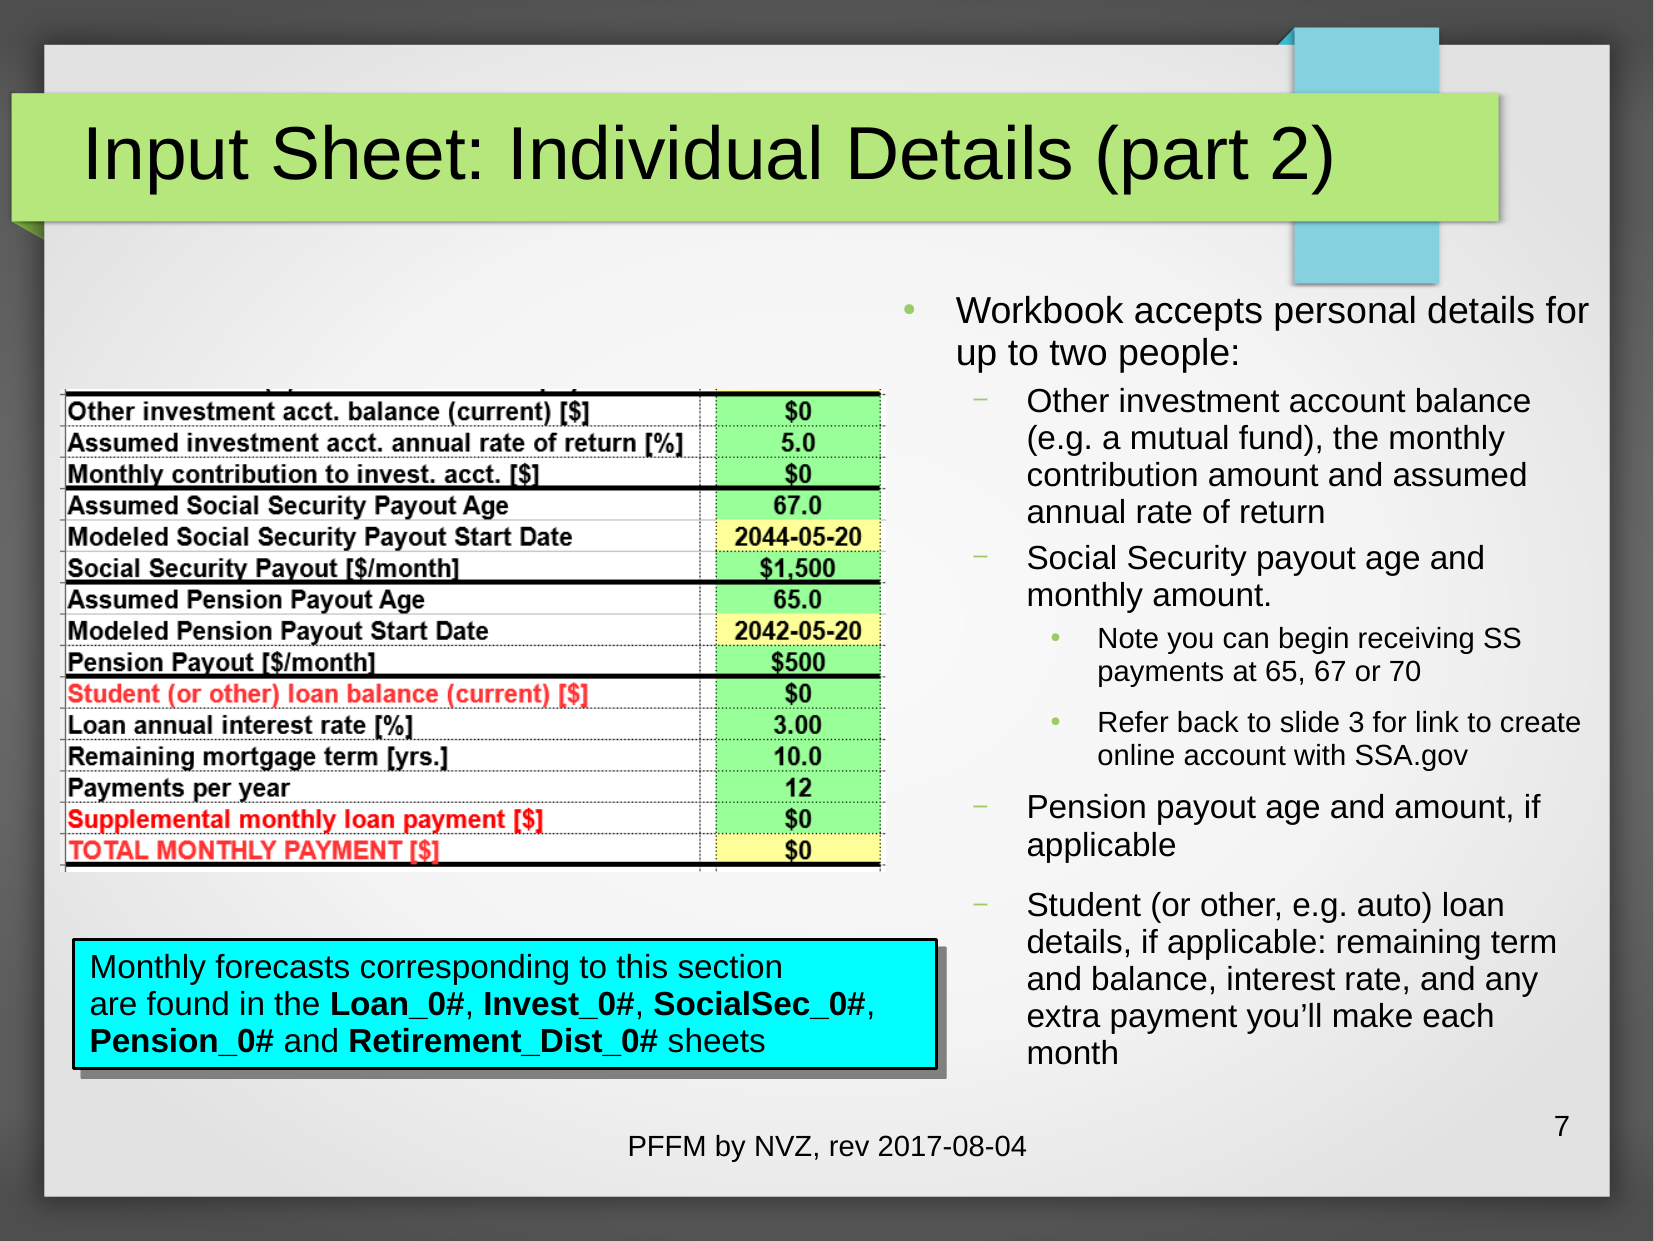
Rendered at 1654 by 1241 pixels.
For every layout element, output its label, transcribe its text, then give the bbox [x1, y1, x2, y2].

picture [0, 0, 1654, 1241]
list Workbook accepts personal details for up to two people: Other investment account balance (e.g. a mutual fund), the monthly contribution amount and assumed annual rate of return Social Security payout age and monthly amount. Note you can begin receiving SS payments at 65, 67 or 70 Refer back to slide 3 for link to create online account with SSA.gov Pension payout age and amount, if applicable Student (or other, e.g. auto) loan details, if applicable: remaining term and balance, interest rate, and any extra payment you’ll make each month [885, 289, 1591, 1090]
title Input Sheet: Individual Details (part 2) [82, 70, 1366, 238]
text_box Monthly forecasts corresponding to this section are found in the Loan_0#, Invest_0#, SocialSec_0#, Pension_0# and Retirement_Dist_0# sheets [73, 939, 937, 1069]
